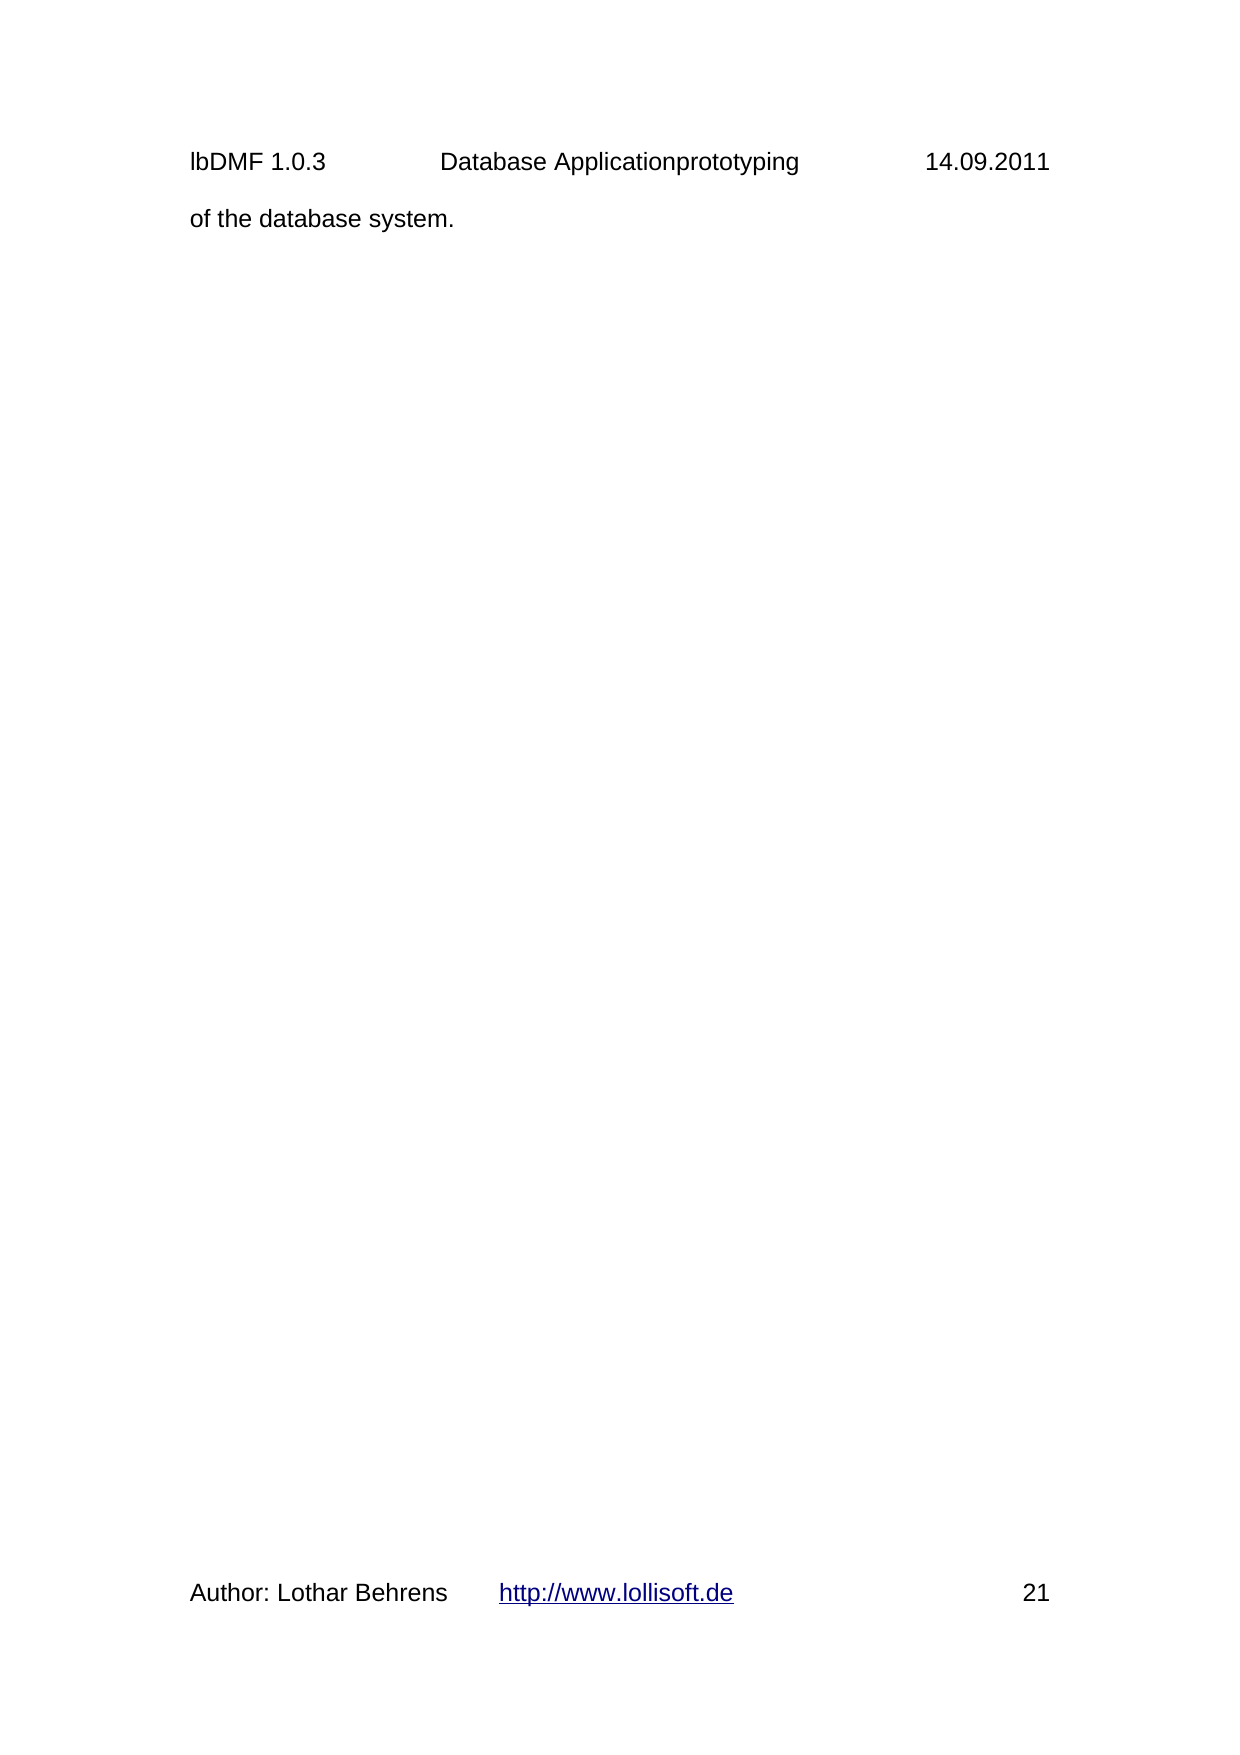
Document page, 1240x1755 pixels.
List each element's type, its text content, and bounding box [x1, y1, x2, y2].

text of the database system. [189, 205, 1050, 233]
